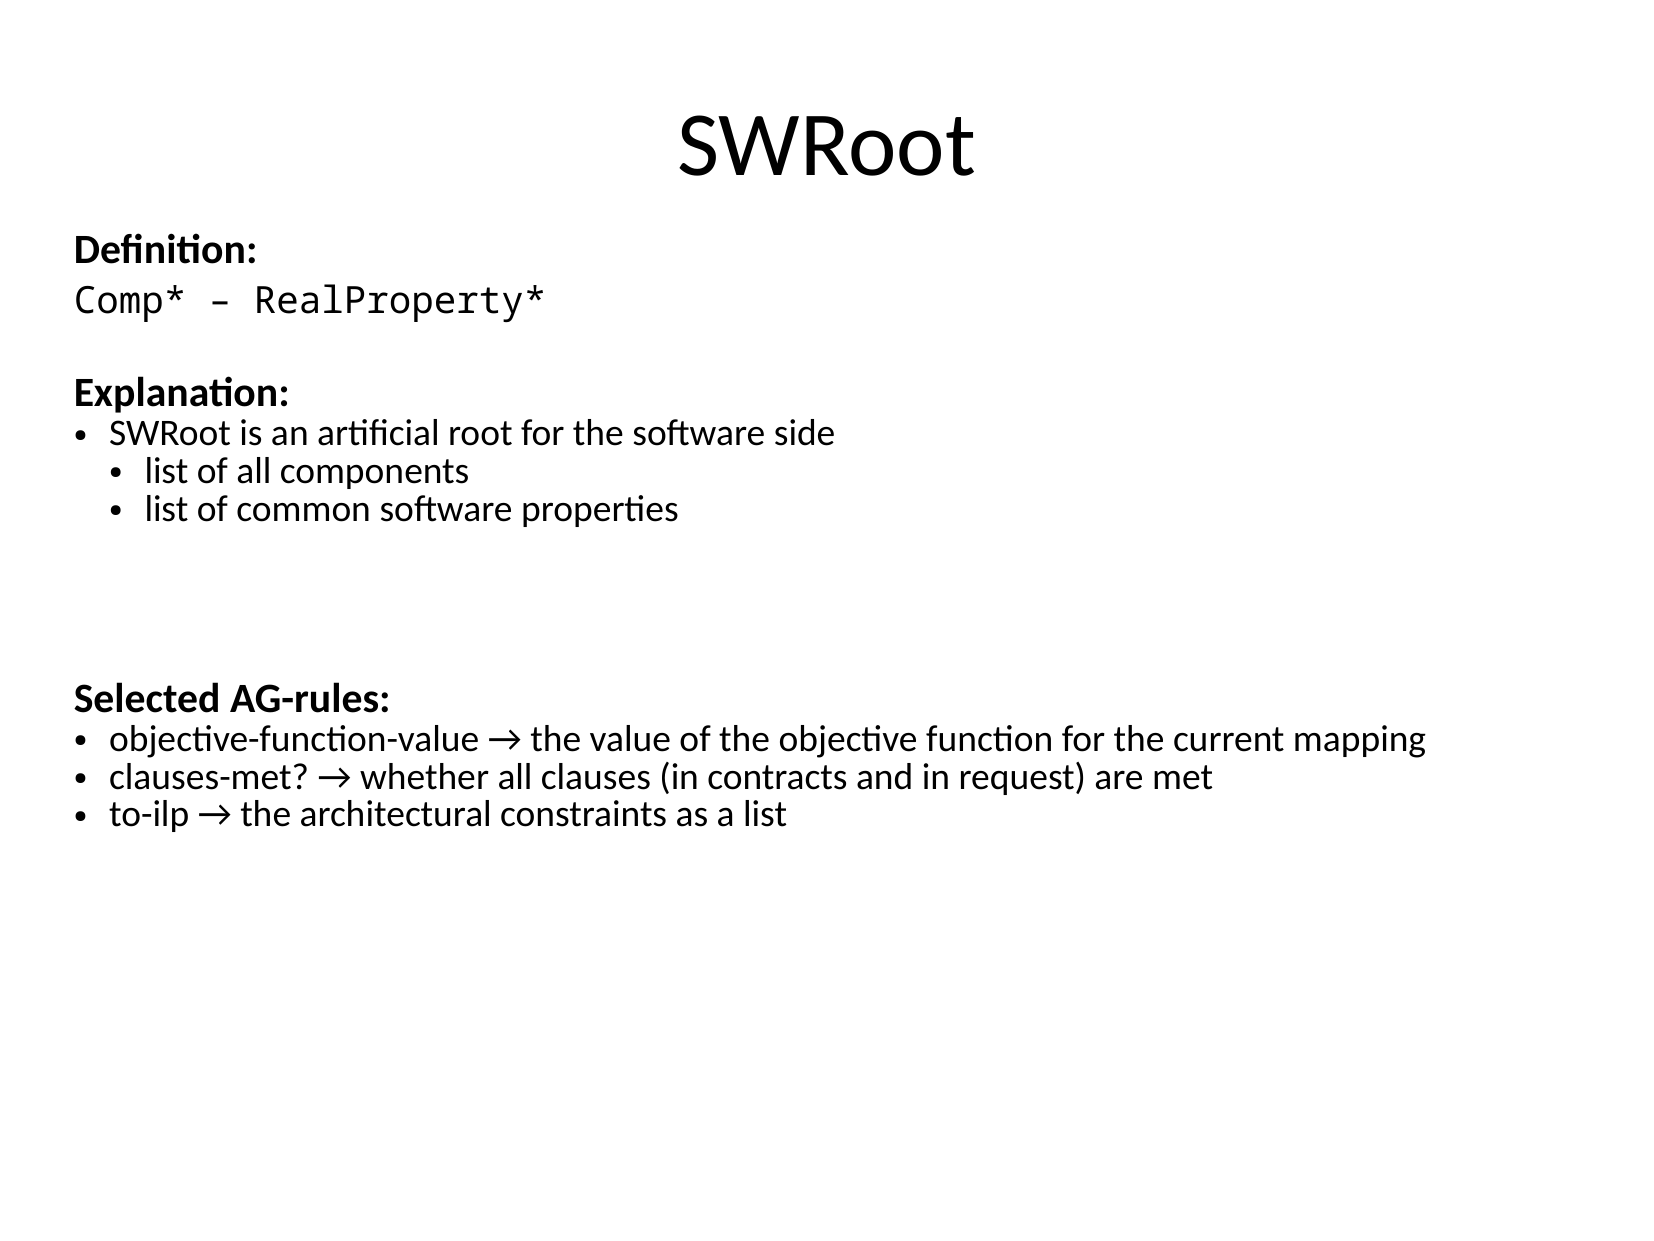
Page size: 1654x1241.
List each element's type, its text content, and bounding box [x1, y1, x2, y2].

text_box Definition: Comp* – RealProperty* Explanation: SWRoot is an artificial root for the software side list of all components list of common software properties Selected AG-rules: objective-function-value → the value of the objective function for the current mapping clauses-met? → whether all clauses (in contracts and in request) are met to-ilp → the architectural constraints as a list [59, 224, 1595, 834]
title SWRoot [82, 49, 1571, 224]
